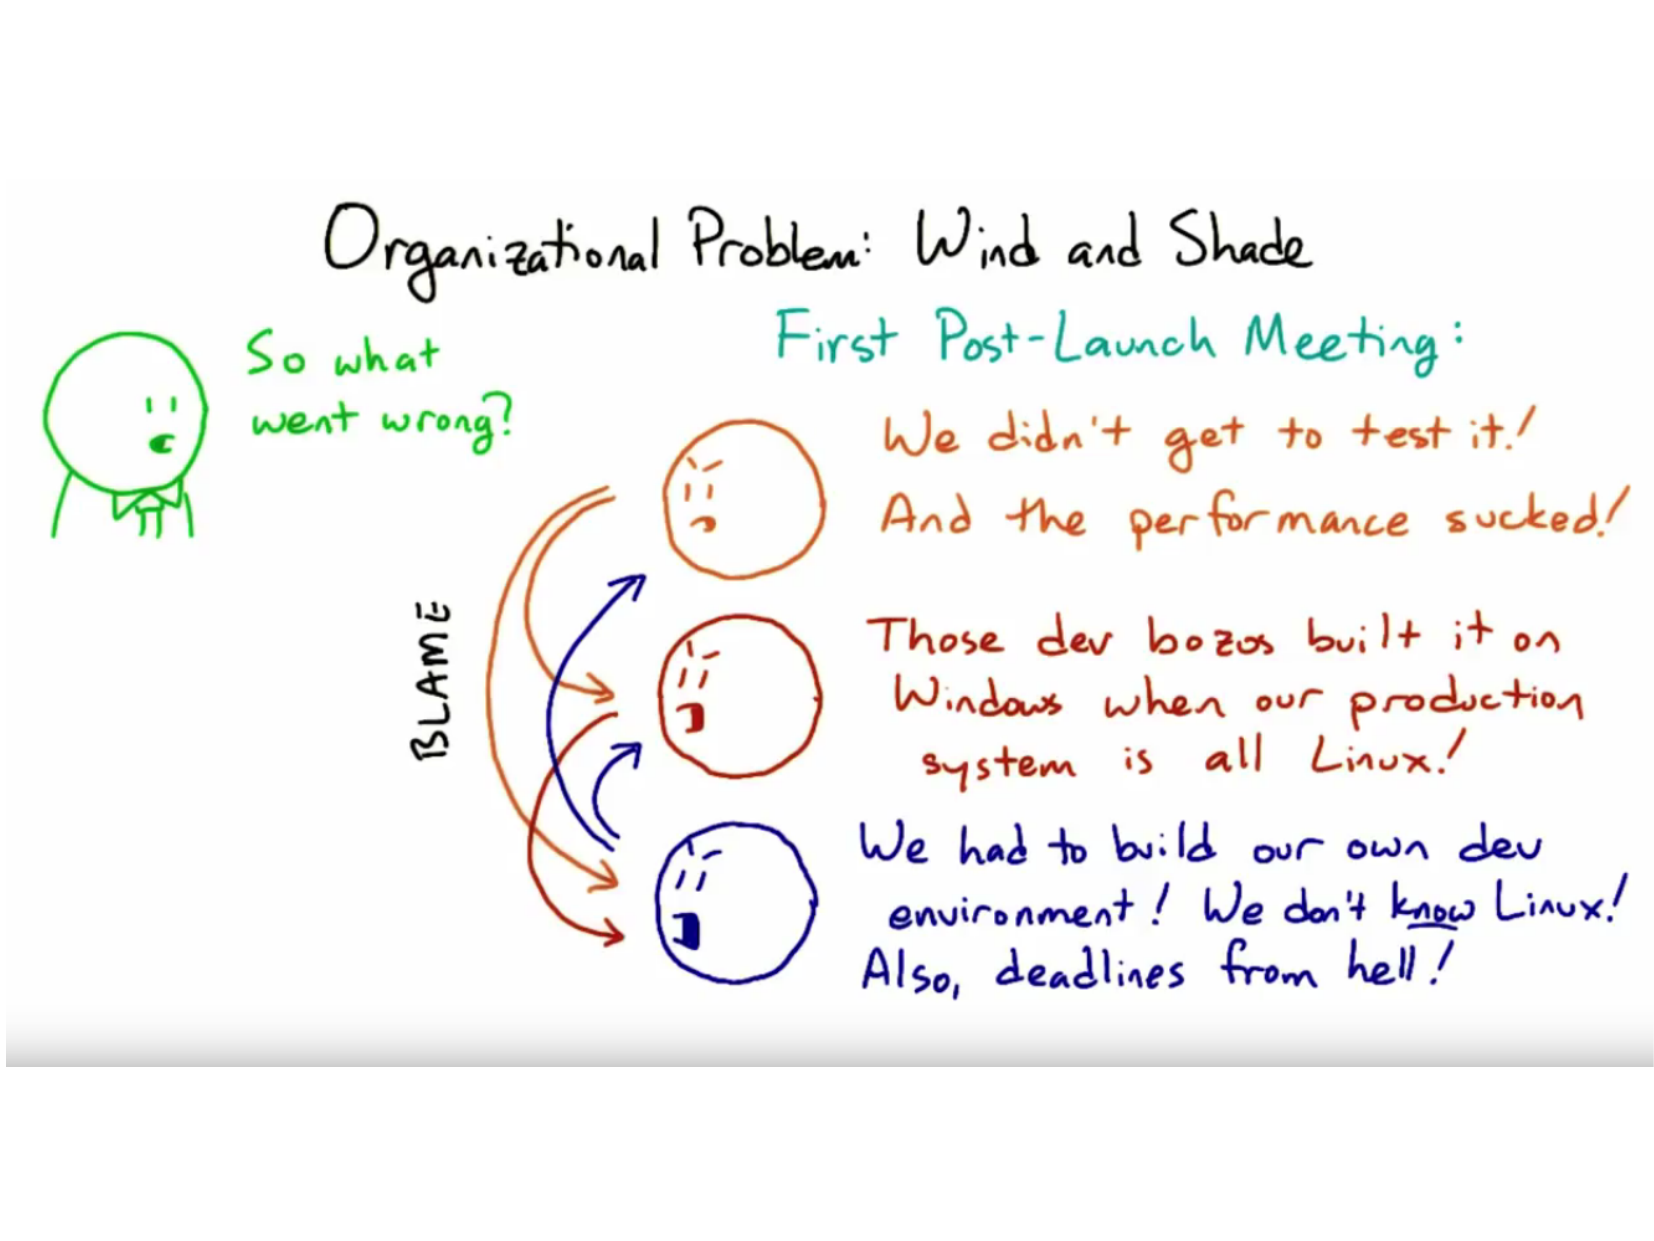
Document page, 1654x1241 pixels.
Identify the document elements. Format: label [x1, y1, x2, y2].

picture [6, 179, 1654, 1067]
